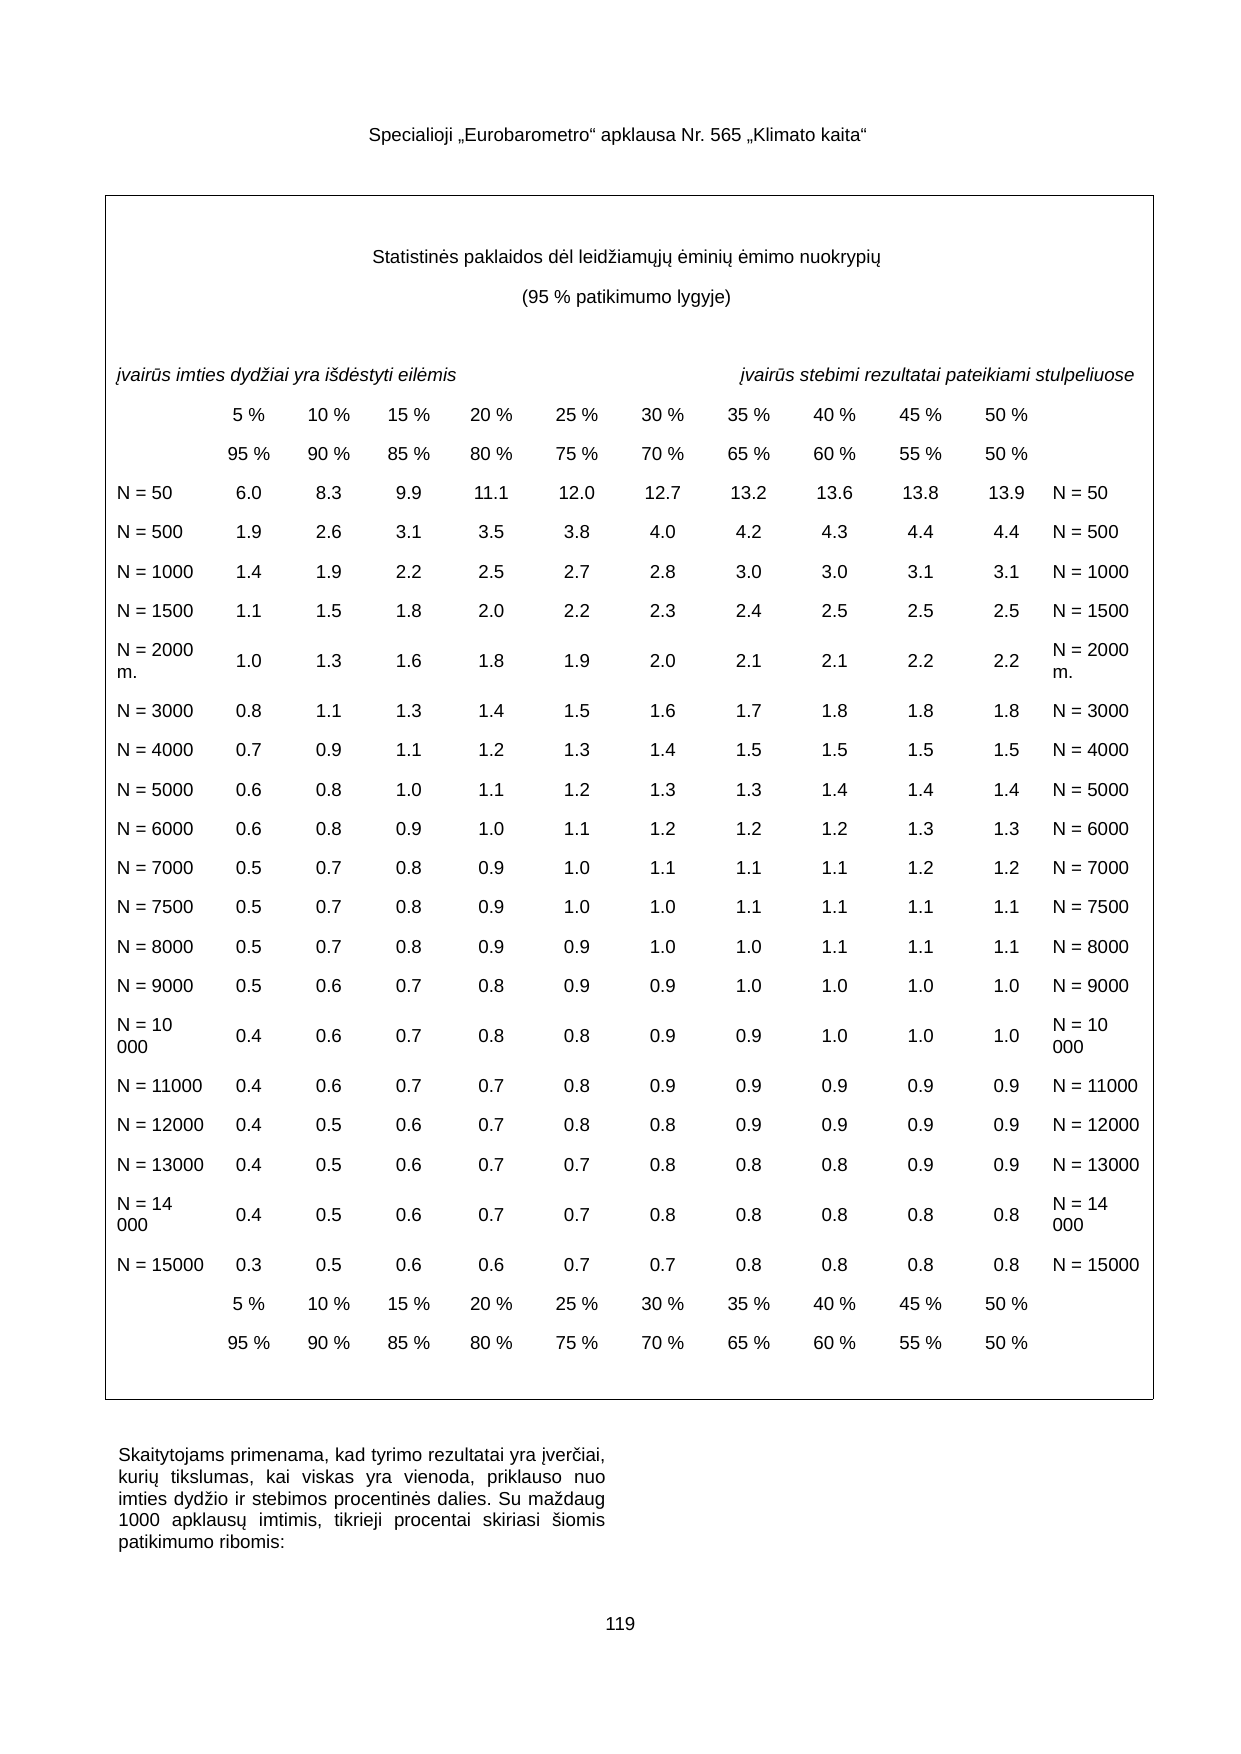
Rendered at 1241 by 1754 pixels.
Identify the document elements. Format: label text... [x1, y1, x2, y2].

table_cell 95 % [209, 434, 288, 473]
table_cell 2,1 [706, 630, 791, 691]
table_cell 0,9 [534, 966, 619, 1005]
table_cell [1049, 434, 1144, 473]
table_cell [114, 316, 208, 355]
table_cell 0,6 [369, 1105, 448, 1144]
table_cell 15 % [369, 1284, 448, 1323]
table_cell 1,8 [791, 691, 877, 730]
table_cell (95 % patikimumo lygyje) [209, 277, 1049, 316]
table_cell 0,8 [791, 1184, 877, 1244]
table_cell 12,7 [620, 473, 706, 512]
table_cell 55 % [878, 1323, 963, 1362]
table_cell 1,1 [878, 927, 963, 966]
table_cell 10 % [289, 395, 368, 434]
table_cell 2,5 [791, 591, 877, 630]
table_cell 0,7 [534, 1245, 619, 1284]
table_cell 0,6 [209, 770, 288, 809]
table_cell 4,0 [620, 512, 706, 552]
table_cell 2,1 [791, 630, 877, 691]
table_cell 0,7 [534, 1145, 619, 1184]
table_cell [369, 316, 448, 355]
table_cell 0,5 [289, 1245, 368, 1284]
table_cell 1,2 [449, 730, 534, 769]
table_cell 0,9 [791, 1066, 877, 1105]
table_cell 0,6 [449, 1245, 534, 1284]
table_cell 1,1 [963, 887, 1049, 927]
table_cell [1049, 1284, 1144, 1323]
table_cell 3,1 [878, 552, 963, 591]
table_cell 3,1 [963, 552, 1049, 591]
table_cell 0,7 [369, 1005, 448, 1066]
table_cell 1,4 [449, 691, 534, 730]
table_cell N = 11000 [114, 1066, 208, 1105]
table_cell 40 % [791, 395, 877, 434]
table_cell N = 2000 m. [1049, 630, 1144, 691]
table_cell 0,7 [369, 1066, 448, 1105]
table_cell 0,7 [534, 1184, 619, 1244]
table_cell 1,9 [289, 552, 368, 591]
table_cell 0,9 [449, 887, 534, 927]
table_cell 1,0 [706, 966, 791, 1005]
table_cell 0,9 [449, 848, 534, 887]
table_cell 0,9 [791, 1105, 877, 1144]
table_cell 4,4 [878, 512, 963, 552]
table_cell 3,8 [534, 512, 619, 552]
table_cell 1,1 [369, 730, 448, 769]
table_cell 10 % [289, 1284, 368, 1323]
table_cell 2,2 [963, 630, 1049, 691]
table_cell 0,9 [963, 1145, 1049, 1184]
table_cell 0,7 [449, 1105, 534, 1144]
table_cell 50 % [963, 395, 1049, 434]
table_cell 1,9 [534, 630, 619, 691]
table_cell 15 % [369, 395, 448, 434]
table_cell 1,8 [963, 691, 1049, 730]
table_cell 1,3 [963, 809, 1049, 848]
table_cell 90 % [289, 1323, 368, 1362]
table_cell 75 % [534, 434, 619, 473]
table_cell 0,9 [620, 1005, 706, 1066]
table_cell 1,0 [878, 1005, 963, 1066]
table_cell 0,5 [209, 927, 288, 966]
table_cell [706, 316, 791, 355]
table_cell [114, 395, 208, 434]
table_cell 1,2 [963, 848, 1049, 887]
table_cell 4,2 [706, 512, 791, 552]
table_cell 1,1 [706, 887, 791, 927]
table_cell 30 % [620, 395, 706, 434]
table_cell N = 8000 [1049, 927, 1144, 966]
table_cell 0,5 [289, 1184, 368, 1244]
table_cell 0,6 [289, 1066, 368, 1105]
table_cell N = 15000 [114, 1245, 208, 1284]
table_cell 30 % [620, 1284, 706, 1323]
table_cell N = 7500 [1049, 887, 1144, 927]
table_cell 1,0 [620, 927, 706, 966]
table_cell [114, 1323, 208, 1362]
table_cell 0,9 [963, 1066, 1049, 1105]
table_cell 1,5 [878, 730, 963, 769]
table_cell 4,3 [791, 512, 877, 552]
table_cell 0,8 [706, 1184, 791, 1244]
table_cell 50 % [963, 1323, 1049, 1362]
table_cell N = 5000 [114, 770, 208, 809]
table_cell 0,7 [289, 848, 368, 887]
table_cell N = 4000 [1049, 730, 1144, 769]
table_cell 0,4 [209, 1066, 288, 1105]
table_cell 1,0 [449, 809, 534, 848]
table_cell 0,7 [449, 1066, 534, 1105]
table_cell N = 6000 [1049, 809, 1144, 848]
table_cell 0,8 [369, 927, 448, 966]
table_cell 1,0 [791, 1005, 877, 1066]
table_cell 1,0 [791, 966, 877, 1005]
table_cell [534, 355, 619, 394]
table_cell 0,3 [209, 1245, 288, 1284]
table_cell [114, 434, 208, 473]
table_cell 0,8 [289, 809, 368, 848]
table_cell 13,2 [706, 473, 791, 512]
table_header [114, 238, 208, 277]
table_cell 13,9 [963, 473, 1049, 512]
table_cell 95 % [209, 1323, 288, 1362]
table_cell 0,7 [369, 966, 448, 1005]
table_cell 50 % [963, 1284, 1049, 1323]
table_cell 0,4 [209, 1145, 288, 1184]
table_cell N = 1500 [1049, 591, 1144, 630]
table_cell įvairūs imties dydžiai yra išdėstyti eilėmis [114, 355, 534, 394]
table_cell N = 10 000 [114, 1005, 208, 1066]
table_cell 3,1 [369, 512, 448, 552]
table_cell 20 % [449, 1284, 534, 1323]
table_cell 0,6 [209, 809, 288, 848]
table_cell 1,5 [289, 591, 368, 630]
text Skaitytojams primenama, kad tyrimo rezultatai yra įverčiai, kurių tikslumas, kai viskas yra vienoda, priklauso nuo imties dydžio ir stebimos procentinės dalies. Su maždaug 1000 apklausų imtimis, tikrieji procentai skiriasi šiomis patikimumo ribomis: [118, 1444, 605, 1552]
table_cell 1,3 [706, 770, 791, 809]
table_cell 90 % [289, 434, 368, 473]
table_cell 2,7 [534, 552, 619, 591]
table_cell 2,0 [449, 591, 534, 630]
table_cell 2,5 [449, 552, 534, 591]
table_cell 0,9 [706, 1066, 791, 1105]
table_cell 1,1 [963, 927, 1049, 966]
table_cell [791, 316, 877, 355]
table_cell 0,9 [878, 1105, 963, 1144]
table_cell 1,3 [878, 809, 963, 848]
table_cell N = 5000 [1049, 770, 1144, 809]
table_cell 1,0 [706, 927, 791, 966]
table_cell N = 7000 [114, 848, 208, 887]
table_cell 3,5 [449, 512, 534, 552]
table_cell 0,7 [449, 1145, 534, 1184]
table_cell 45 % [878, 1284, 963, 1323]
table_cell 4,4 [963, 512, 1049, 552]
table_cell 2,6 [289, 512, 368, 552]
table_cell 0,4 [209, 1105, 288, 1144]
table_cell 1,0 [534, 887, 619, 927]
table_cell [620, 316, 706, 355]
table_cell 1,1 [620, 848, 706, 887]
table_cell N = 13000 [114, 1145, 208, 1184]
table_cell 85 % [369, 1323, 448, 1362]
table_cell 0,7 [289, 927, 368, 966]
table_cell 3,0 [791, 552, 877, 591]
table_cell 0,8 [620, 1184, 706, 1244]
table_cell 1,4 [791, 770, 877, 809]
table_cell 2,0 [620, 630, 706, 691]
table_cell 1,5 [791, 730, 877, 769]
table_cell 20 % [449, 395, 534, 434]
table_cell [114, 1284, 208, 1323]
table_cell 1,4 [963, 770, 1049, 809]
table_cell N = 4000 [114, 730, 208, 769]
table_cell 1,0 [963, 1005, 1049, 1066]
table_cell 1,4 [209, 552, 288, 591]
table_cell N = 500 [114, 512, 208, 552]
table_cell 0,9 [963, 1105, 1049, 1144]
table_cell 0,8 [620, 1105, 706, 1144]
table_cell 25 % [534, 395, 619, 434]
table_cell [1049, 395, 1144, 434]
table_cell 0,8 [369, 848, 448, 887]
table_cell 5 % [209, 395, 288, 434]
table_cell 0,6 [289, 966, 368, 1005]
table_cell N = 6000 [114, 809, 208, 848]
table_cell 0,8 [449, 966, 534, 1005]
table_cell 0,5 [209, 887, 288, 927]
table_cell 1,2 [791, 809, 877, 848]
table_cell [449, 316, 534, 355]
table_cell 0,8 [620, 1145, 706, 1184]
table_cell N = 3000 [1049, 691, 1144, 730]
table_cell 5 % [209, 1284, 288, 1323]
table_cell 1,9 [209, 512, 288, 552]
table_cell 1,3 [369, 691, 448, 730]
table_cell 0,9 [289, 730, 368, 769]
table_cell 2,5 [878, 591, 963, 630]
table_cell [1049, 316, 1144, 355]
table_cell 2,2 [534, 591, 619, 630]
table_cell [1049, 277, 1144, 316]
table_cell 1,2 [620, 809, 706, 848]
table_cell 75 % [534, 1323, 619, 1362]
table_cell 0,8 [289, 770, 368, 809]
table_cell 0,8 [369, 887, 448, 927]
table_cell [963, 316, 1049, 355]
table_cell 70 % [620, 1323, 706, 1362]
table_cell 0,5 [209, 966, 288, 1005]
table_cell 2,2 [369, 552, 448, 591]
table_cell 0,9 [620, 966, 706, 1005]
table_cell N = 12000 [114, 1105, 208, 1144]
table_cell 1,0 [963, 966, 1049, 1005]
table_cell 60 % [791, 1323, 877, 1362]
table_cell N = 9000 [1049, 966, 1144, 1005]
table_cell 0,8 [791, 1245, 877, 1284]
table_cell 0,8 [706, 1245, 791, 1284]
table_cell 1,0 [369, 770, 448, 809]
table_cell N = 1000 [1049, 552, 1144, 591]
table_cell 1,1 [534, 809, 619, 848]
table_cell N = 10 000 [1049, 1005, 1144, 1066]
table_cell 2,3 [620, 591, 706, 630]
table_cell 1,6 [620, 691, 706, 730]
table_cell N = 9000 [114, 966, 208, 1005]
table_cell [289, 316, 368, 355]
table_cell 13,6 [791, 473, 877, 512]
table_cell 0,9 [449, 927, 534, 966]
table_cell 1,1 [878, 887, 963, 927]
table_cell 0,8 [963, 1245, 1049, 1284]
table_cell 0,8 [449, 1005, 534, 1066]
table_cell 1,1 [706, 848, 791, 887]
table_cell [209, 316, 288, 355]
table_cell 11,1 [449, 473, 534, 512]
table_cell 1,1 [289, 691, 368, 730]
table_cell 0,9 [706, 1105, 791, 1144]
table_cell 1,4 [878, 770, 963, 809]
table_cell 9,9 [369, 473, 448, 512]
table_cell N = 7500 [114, 887, 208, 927]
table_cell 0,5 [289, 1105, 368, 1144]
table_cell 1,2 [706, 809, 791, 848]
table_cell N = 3000 [114, 691, 208, 730]
table_cell 0,6 [369, 1245, 448, 1284]
table_cell 0,8 [209, 691, 288, 730]
table_cell 0,8 [791, 1145, 877, 1184]
table_cell 85 % [369, 434, 448, 473]
table_cell 40 % [791, 1284, 877, 1323]
table_cell 0,8 [706, 1145, 791, 1184]
table_cell 0,6 [289, 1005, 368, 1066]
table_cell N = 12000 [1049, 1105, 1144, 1144]
table_cell 2,5 [963, 591, 1049, 630]
table_cell N = 2000 m. [114, 630, 208, 691]
table_header Statistinės paklaidos dėl leidžiamųjų ėminių ėmimo nuokrypių [209, 238, 1049, 277]
table_cell 3,0 [706, 552, 791, 591]
table_cell 0,8 [878, 1184, 963, 1244]
table_cell 0,7 [449, 1184, 534, 1244]
table_cell 0,9 [706, 1005, 791, 1066]
table_cell [114, 277, 208, 316]
table_cell 13,8 [878, 473, 963, 512]
table_cell 1,2 [878, 848, 963, 887]
table_cell N = 14 000 [1049, 1184, 1144, 1244]
table_cell 0,4 [209, 1184, 288, 1244]
table_cell 0,6 [369, 1184, 448, 1244]
table_cell 1,1 [791, 927, 877, 966]
table_cell 65 % [706, 434, 791, 473]
table_cell N = 14 000 [114, 1184, 208, 1244]
table_cell 0,5 [289, 1145, 368, 1184]
table_cell N = 7000 [1049, 848, 1144, 887]
table_cell 0,7 [209, 730, 288, 769]
table_cell 0,9 [878, 1066, 963, 1105]
table_cell 80 % [449, 434, 534, 473]
table_cell N = 11000 [1049, 1066, 1144, 1105]
table_cell 60 % [791, 434, 877, 473]
table_cell 1,1 [791, 887, 877, 927]
table_cell 1,2 [534, 770, 619, 809]
table_cell įvairūs stebimi rezultatai pateikiami stulpeliuose [620, 355, 1144, 394]
table_cell 0,8 [534, 1005, 619, 1066]
table_cell 1,0 [209, 630, 288, 691]
table_cell 1,3 [289, 630, 368, 691]
table_cell 1,0 [878, 966, 963, 1005]
table_cell N = 500 [1049, 512, 1144, 552]
table_cell 25 % [534, 1284, 619, 1323]
table_cell 0,9 [534, 927, 619, 966]
table_cell 50 % [963, 434, 1049, 473]
table_cell 0,4 [209, 1005, 288, 1066]
table_cell 8,3 [289, 473, 368, 512]
table_cell N = 8000 [114, 927, 208, 966]
table_cell N = 50 [114, 473, 208, 512]
table_cell 1,8 [369, 591, 448, 630]
table_cell 1,0 [534, 848, 619, 887]
table_cell 0,8 [963, 1184, 1049, 1244]
table_cell 1,7 [706, 691, 791, 730]
table_cell 0,8 [534, 1105, 619, 1144]
table_cell 6,0 [209, 473, 288, 512]
table_cell N = 1000 [114, 552, 208, 591]
table_cell 1,1 [791, 848, 877, 887]
table_cell 1,5 [534, 691, 619, 730]
table_cell 1,8 [449, 630, 534, 691]
table_cell 0,5 [209, 848, 288, 887]
table_cell 12,0 [534, 473, 619, 512]
table_cell 55 % [878, 434, 963, 473]
table_cell 2,8 [620, 552, 706, 591]
table_cell 0,8 [878, 1245, 963, 1284]
table_cell 1,3 [534, 730, 619, 769]
table_cell 2,4 [706, 591, 791, 630]
table_cell 1,1 [209, 591, 288, 630]
table_cell 1,8 [878, 691, 963, 730]
table_cell 0,8 [534, 1066, 619, 1105]
table_cell 70 % [620, 434, 706, 473]
table_cell N = 50 [1049, 473, 1144, 512]
table_cell [878, 316, 963, 355]
table_cell N = 15000 [1049, 1245, 1144, 1284]
table_cell [534, 316, 619, 355]
table_cell 0,9 [878, 1145, 963, 1184]
table_cell 1,6 [369, 630, 448, 691]
table_cell 1,5 [963, 730, 1049, 769]
table_cell 45 % [878, 395, 963, 434]
table_cell 1,4 [620, 730, 706, 769]
table_cell 1,5 [706, 730, 791, 769]
table_header [1049, 238, 1144, 277]
table_cell 0,7 [289, 887, 368, 927]
table_cell [1049, 1323, 1144, 1362]
table_cell 35 % [706, 395, 791, 434]
table_cell 80 % [449, 1323, 534, 1362]
table_cell 35 % [706, 1284, 791, 1323]
table_cell N = 13000 [1049, 1145, 1144, 1184]
table_cell 0,7 [620, 1245, 706, 1284]
table_cell N = 1500 [114, 591, 208, 630]
table_cell 0,9 [369, 809, 448, 848]
table_cell 1,0 [620, 887, 706, 927]
table_cell 0,9 [620, 1066, 706, 1105]
table_cell 1,3 [620, 770, 706, 809]
table_cell 0,6 [369, 1145, 448, 1184]
table_cell 2,2 [878, 630, 963, 691]
table_cell 65 % [706, 1323, 791, 1362]
table_cell 1,1 [449, 770, 534, 809]
